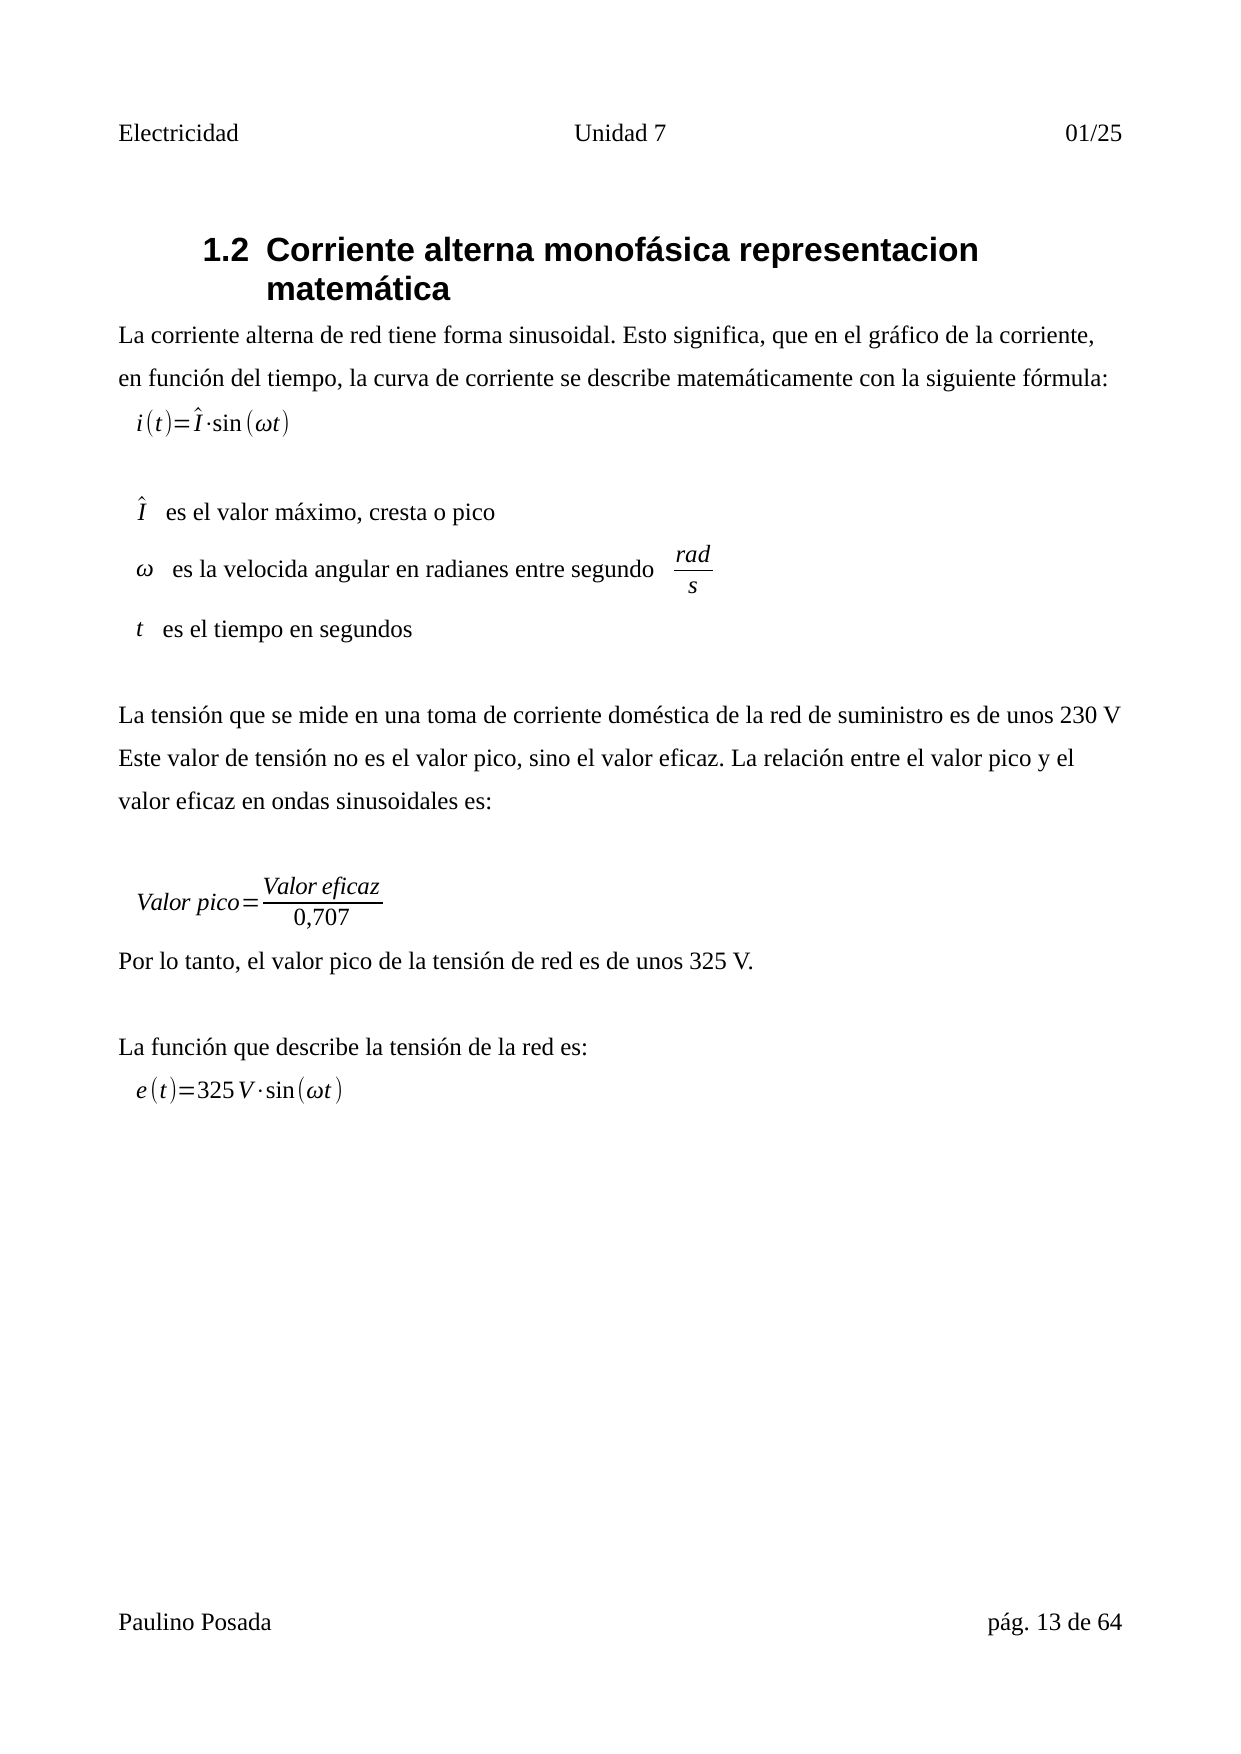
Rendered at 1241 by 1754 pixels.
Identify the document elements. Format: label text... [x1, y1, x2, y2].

text La tensión que se mide en una toma de corriente doméstica de la red de suministro es de unos 230 V Este valor de tensión no es el valor pico, sino el valor eficaz. La relación entre el valor pico y el valor eficaz en ondas sinusoidales es: [118, 700, 1122, 815]
text Por lo tanto, el valor pico de la tensión de red es de unos 325 V. [118, 946, 1122, 975]
subtitle Corriente alterna monofásica representacion matemática [193, 230, 1122, 307]
text La función que describe la tensión de la red es: [118, 1032, 1122, 1061]
text es el valor máximo, cresta o pico [118, 496, 1122, 526]
text es la velocida angular en radianes entre segundo [118, 541, 1122, 599]
text es el tiempo en segundos [118, 614, 1122, 643]
text La corriente alterna de red tiene forma sinusoidal. Esto significa, que en el gráfico de la corriente, en función del tiempo, la curva de corriente se describe matemáticamente con la siguiente fórmula: [118, 320, 1122, 392]
